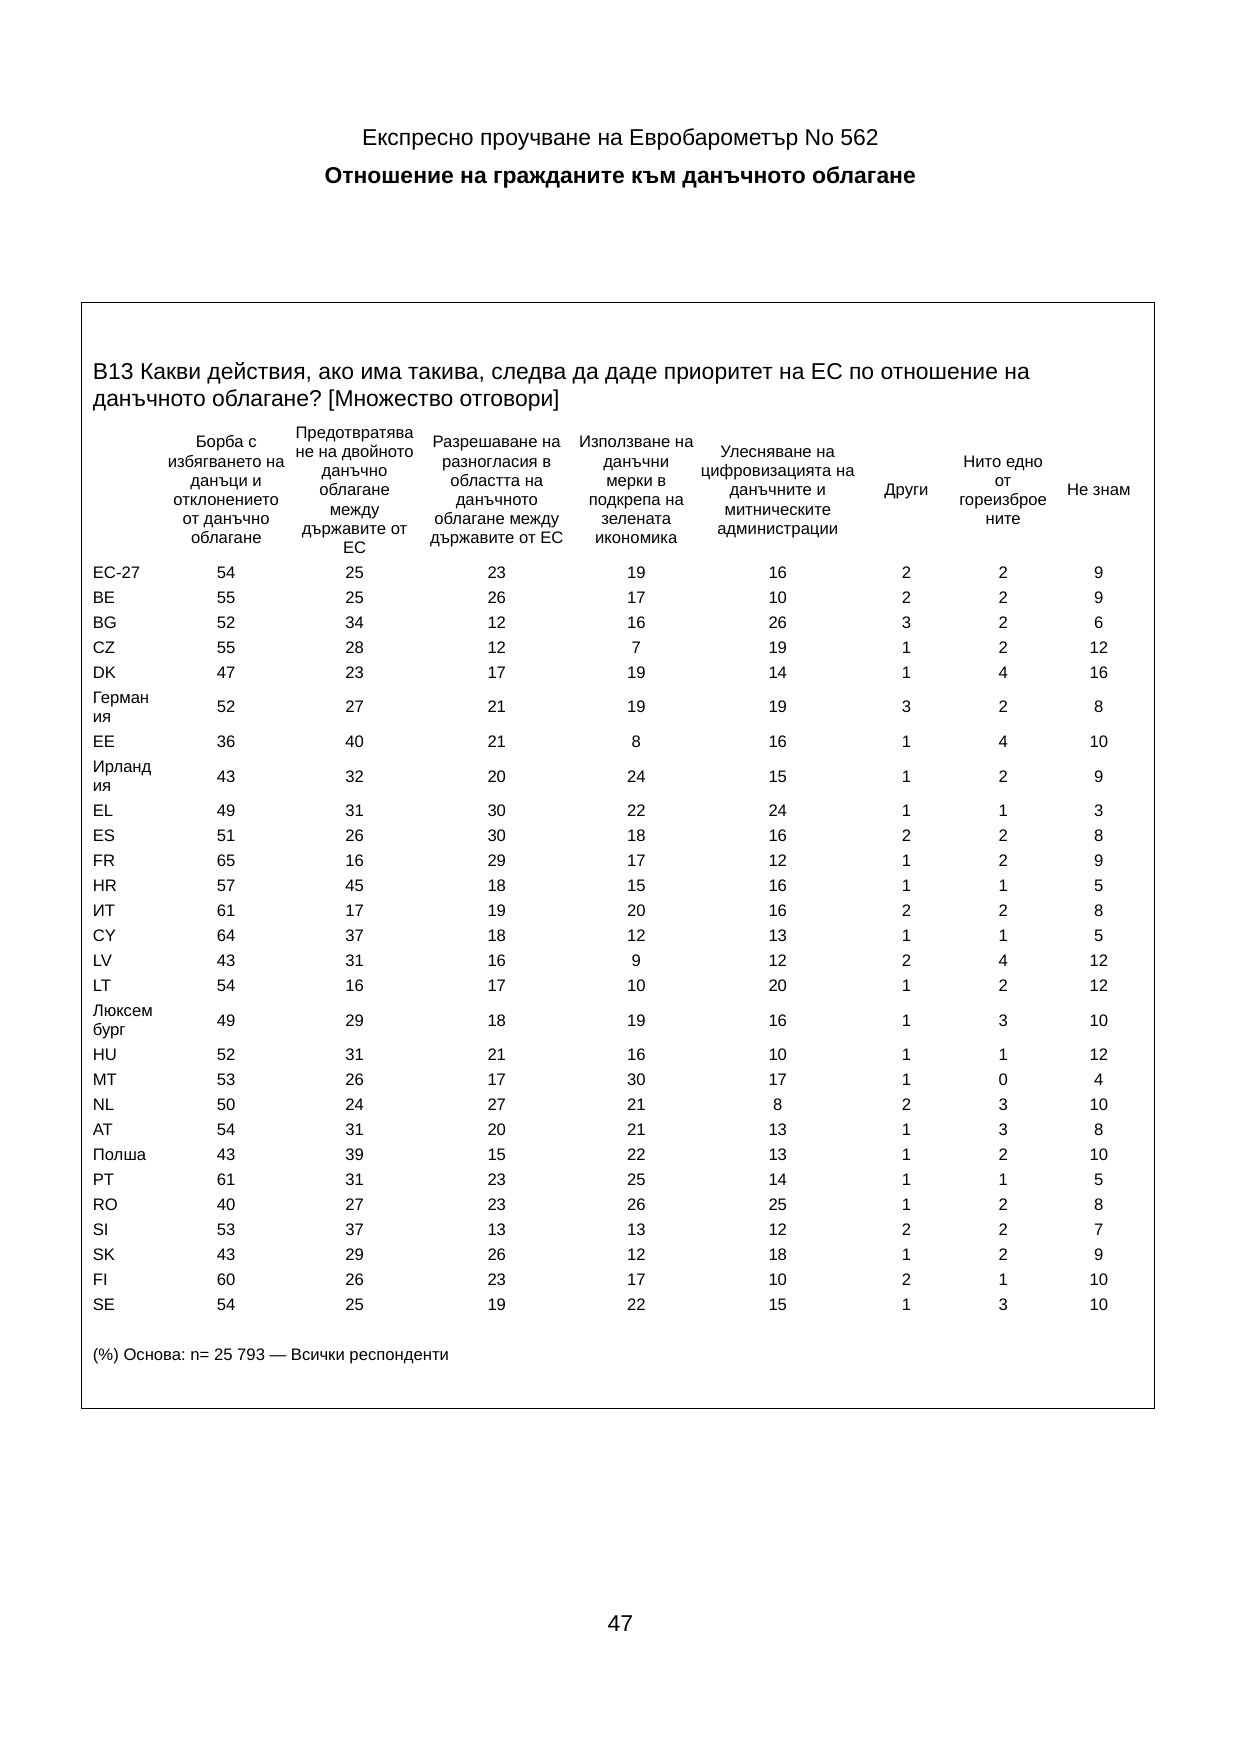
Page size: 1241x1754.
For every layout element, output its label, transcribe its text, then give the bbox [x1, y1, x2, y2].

table_cell 8 [1052, 685, 1145, 729]
table_cell 17 [576, 585, 696, 610]
table_cell 1 [859, 1192, 954, 1217]
table_cell 1 [859, 923, 954, 948]
table_cell 30 [418, 823, 576, 848]
table_cell 9 [576, 948, 696, 973]
table_cell 26 [576, 1192, 696, 1217]
table_cell 36 [161, 729, 291, 754]
table_cell 1 [859, 998, 954, 1042]
table_cell 2 [859, 1267, 954, 1292]
table_cell 21 [418, 729, 576, 754]
table_cell 2 [954, 635, 1052, 660]
table_cell 19 [576, 998, 696, 1042]
table_cell 52 [161, 610, 291, 635]
table_cell Люксембург [90, 998, 161, 1042]
table_cell 10 [696, 1042, 858, 1067]
table_cell 10 [1052, 1292, 1145, 1317]
table_cell 21 [418, 1042, 576, 1067]
table_cell 16 [696, 898, 858, 923]
table_cell SI [90, 1217, 161, 1242]
table_cell ES [90, 823, 161, 848]
table_cell 13 [418, 1217, 576, 1242]
table_cell 61 [161, 898, 291, 923]
table_cell 17 [418, 1067, 576, 1092]
table_cell 1 [859, 1292, 954, 1317]
table_cell 25 [696, 1192, 858, 1217]
table_cell 54 [161, 560, 291, 585]
table_cell 15 [576, 873, 696, 898]
table_cell 12 [418, 635, 576, 660]
table_cell ЕС-27 [90, 560, 161, 585]
table_cell 16 [576, 610, 696, 635]
table_cell SK [90, 1242, 161, 1267]
table_cell LT [90, 973, 161, 998]
table_cell 23 [418, 1267, 576, 1292]
table_cell BE [90, 585, 161, 610]
table_cell 4 [954, 948, 1052, 973]
table_cell 20 [418, 754, 576, 798]
table_cell AT [90, 1117, 161, 1142]
table_cell 4 [954, 660, 1052, 685]
table_cell [418, 1317, 576, 1342]
table_cell 53 [161, 1067, 291, 1092]
table_cell 54 [161, 973, 291, 998]
table_cell 16 [696, 873, 858, 898]
table_cell 15 [696, 754, 858, 798]
table_cell 21 [418, 685, 576, 729]
table_cell BG [90, 610, 161, 635]
table_cell LV [90, 948, 161, 973]
table_cell 52 [161, 685, 291, 729]
table_cell 23 [418, 1167, 576, 1192]
table_cell 9 [1052, 754, 1145, 798]
table_cell 61 [161, 1167, 291, 1192]
table_cell 12 [1052, 973, 1145, 998]
table_cell 1 [859, 660, 954, 685]
table_cell 8 [1052, 1192, 1145, 1217]
table_cell 3 [954, 1117, 1052, 1142]
table_cell 2 [954, 973, 1052, 998]
table_cell 55 [161, 635, 291, 660]
table_cell 2 [954, 610, 1052, 635]
table_cell Разрешаване на разногласия в областта на данъчното облагане между държавите от ЕС [418, 420, 576, 560]
table_cell 12 [576, 1242, 696, 1267]
table_cell Предотвратяване на двойното данъчно облагане между държавите от ЕС [291, 420, 417, 560]
table_cell 54 [161, 1292, 291, 1317]
table_cell 12 [696, 848, 858, 873]
table_cell 1 [954, 798, 1052, 823]
table_cell 12 [1052, 948, 1145, 973]
table_cell 19 [418, 1292, 576, 1317]
table_cell 18 [696, 1242, 858, 1267]
table_cell [954, 1317, 1052, 1342]
table_cell 10 [696, 585, 858, 610]
table_cell 4 [1052, 1067, 1145, 1092]
table_cell 3 [954, 998, 1052, 1042]
table_cell [696, 1317, 858, 1342]
table_header В13 Какви действия, ако има такива, следва да даде приоритет на ЕС по отношение на данъчното облагане? [Множество отговори] [90, 349, 1145, 420]
table_cell 12 [696, 948, 858, 973]
table_cell 8 [1052, 823, 1145, 848]
table_cell 17 [576, 1267, 696, 1292]
table_cell 5 [1052, 873, 1145, 898]
table_cell 12 [1052, 1042, 1145, 1067]
table_cell 1 [859, 1242, 954, 1267]
table_cell 16 [576, 1042, 696, 1067]
table_cell 12 [1052, 635, 1145, 660]
table_cell [90, 420, 161, 560]
table_cell 12 [576, 923, 696, 948]
table_cell PT [90, 1167, 161, 1192]
table_cell 1 [859, 635, 954, 660]
table_cell 40 [161, 1192, 291, 1217]
table_cell 13 [696, 923, 858, 948]
table_cell 26 [291, 1067, 417, 1092]
table_cell 25 [291, 1292, 417, 1317]
table_cell 16 [696, 560, 858, 585]
table_cell 2 [859, 948, 954, 973]
table_cell 9 [1052, 585, 1145, 610]
table_cell 2 [859, 898, 954, 923]
table_cell [576, 1317, 696, 1342]
table_cell 24 [291, 1092, 417, 1117]
table_cell [291, 1317, 417, 1342]
table_cell 34 [291, 610, 417, 635]
table_cell 8 [1052, 1117, 1145, 1142]
table_cell 6 [1052, 610, 1145, 635]
table_cell EL [90, 798, 161, 823]
table_cell Улесняване на цифровизацията на данъчните и митническите администрации [696, 420, 858, 560]
table_cell 3 [954, 1292, 1052, 1317]
table_cell Полша [90, 1142, 161, 1167]
table_cell 1 [859, 1167, 954, 1192]
table_cell 2 [954, 1217, 1052, 1242]
table_cell 1 [859, 1042, 954, 1067]
table_cell 3 [1052, 798, 1145, 823]
table_cell 3 [954, 1092, 1052, 1117]
table_cell 10 [576, 973, 696, 998]
table_cell 31 [291, 1167, 417, 1192]
table_cell 18 [418, 998, 576, 1042]
table_cell 17 [291, 898, 417, 923]
table_cell 18 [418, 923, 576, 948]
table_cell 19 [696, 635, 858, 660]
table_cell 23 [418, 560, 576, 585]
table_cell 65 [161, 848, 291, 873]
table_cell 19 [696, 685, 858, 729]
table_cell 30 [418, 798, 576, 823]
table_cell 21 [576, 1092, 696, 1117]
table_cell 53 [161, 1217, 291, 1242]
table_cell Нито едно от гореизброените [954, 420, 1052, 560]
table_cell 2 [859, 823, 954, 848]
table_cell 22 [576, 1292, 696, 1317]
table_cell HU [90, 1042, 161, 1067]
table_cell 15 [418, 1142, 576, 1167]
table_cell 8 [576, 729, 696, 754]
table_cell 10 [1052, 1092, 1145, 1117]
table_cell MT [90, 1067, 161, 1092]
table_cell 26 [696, 610, 858, 635]
table_cell 10 [1052, 729, 1145, 754]
table_cell 43 [161, 948, 291, 973]
table_cell 55 [161, 585, 291, 610]
table_cell 54 [161, 1117, 291, 1142]
table_cell 1 [859, 754, 954, 798]
table_cell DK [90, 660, 161, 685]
table_cell 2 [954, 1192, 1052, 1217]
table_cell 17 [418, 973, 576, 998]
table_cell [161, 1317, 291, 1342]
table_cell 16 [696, 998, 858, 1042]
table_cell Борба с избягването на данъци и отклонението от данъчно облагане [161, 420, 291, 560]
table_cell 12 [696, 1217, 858, 1242]
table_cell 10 [1052, 1142, 1145, 1167]
table_cell 57 [161, 873, 291, 898]
table_cell 12 [418, 610, 576, 635]
table_cell 17 [418, 660, 576, 685]
table_cell 1 [859, 973, 954, 998]
table_cell 14 [696, 1167, 858, 1192]
table_cell 2 [859, 1092, 954, 1117]
table_cell 28 [291, 635, 417, 660]
table_cell 19 [576, 560, 696, 585]
table_cell 25 [291, 560, 417, 585]
table_cell HR [90, 873, 161, 898]
table_cell 40 [291, 729, 417, 754]
table_cell 1 [954, 873, 1052, 898]
table_cell 16 [291, 848, 417, 873]
table_cell 9 [1052, 1242, 1145, 1267]
table_cell 24 [696, 798, 858, 823]
table_cell 2 [954, 1242, 1052, 1267]
table_cell 16 [1052, 660, 1145, 685]
table_cell [1052, 1317, 1145, 1342]
table_cell 2 [954, 685, 1052, 729]
table_cell 8 [696, 1092, 858, 1117]
table_cell 7 [576, 635, 696, 660]
table_cell 31 [291, 798, 417, 823]
table_cell Използване на данъчни мерки в подкрепа на зелената икономика [576, 420, 696, 560]
table_cell 1 [954, 1167, 1052, 1192]
table_cell 2 [954, 585, 1052, 610]
table_cell 1 [859, 729, 954, 754]
table_cell 1 [859, 798, 954, 823]
table_cell 43 [161, 1242, 291, 1267]
table_cell Ирландия [90, 754, 161, 798]
table_cell 2 [954, 754, 1052, 798]
table_cell 2 [954, 1142, 1052, 1167]
table_cell EE [90, 729, 161, 754]
table_cell 1 [859, 873, 954, 898]
table_cell SE [90, 1292, 161, 1317]
table_cell Не знам [1052, 420, 1145, 560]
table_cell 1 [954, 1267, 1052, 1292]
table_cell 17 [576, 848, 696, 873]
table_cell 26 [418, 1242, 576, 1267]
table_cell CY [90, 923, 161, 948]
table_cell 52 [161, 1042, 291, 1067]
table_cell 3 [859, 685, 954, 729]
table_cell 49 [161, 998, 291, 1042]
table_cell 60 [161, 1267, 291, 1292]
table_cell 19 [418, 898, 576, 923]
table_cell 21 [576, 1117, 696, 1142]
table_cell 16 [418, 948, 576, 973]
table_cell FR [90, 848, 161, 873]
table_cell 26 [291, 823, 417, 848]
table_cell 27 [291, 1192, 417, 1217]
table_cell 4 [954, 729, 1052, 754]
table_cell 7 [1052, 1217, 1145, 1242]
table_cell 5 [1052, 1167, 1145, 1192]
table_cell 2 [859, 1217, 954, 1242]
table_cell Германия [90, 685, 161, 729]
table_cell 1 [954, 1042, 1052, 1067]
table_cell 43 [161, 1142, 291, 1167]
table_cell 39 [291, 1142, 417, 1167]
table_cell 29 [418, 848, 576, 873]
table_cell 64 [161, 923, 291, 948]
table_cell [859, 1317, 954, 1342]
table_cell (%) Основа: n= 25 793 — Всички респонденти [90, 1342, 1145, 1367]
table_cell 18 [576, 823, 696, 848]
table_cell RO [90, 1192, 161, 1217]
table_cell Други [859, 420, 954, 560]
table_cell 26 [291, 1267, 417, 1292]
table_cell 31 [291, 1117, 417, 1142]
table_cell 0 [954, 1067, 1052, 1092]
table_cell 29 [291, 1242, 417, 1267]
table_cell 22 [576, 798, 696, 823]
table_cell 45 [291, 873, 417, 898]
table_cell 2 [954, 823, 1052, 848]
table_cell 51 [161, 823, 291, 848]
table_cell 20 [418, 1117, 576, 1142]
table_cell 19 [576, 660, 696, 685]
table_cell 27 [291, 685, 417, 729]
table_cell 26 [418, 585, 576, 610]
table_cell 2 [954, 560, 1052, 585]
table_cell 2 [859, 585, 954, 610]
table_cell 22 [576, 1142, 696, 1167]
table_cell 27 [418, 1092, 576, 1117]
table_cell ИТ [90, 898, 161, 923]
table_cell 25 [291, 585, 417, 610]
table_cell 14 [696, 660, 858, 685]
table_cell 18 [418, 873, 576, 898]
table_cell 29 [291, 998, 417, 1042]
table_cell 20 [696, 973, 858, 998]
table_cell 10 [1052, 998, 1145, 1042]
table_cell 1 [859, 848, 954, 873]
table_cell 3 [859, 610, 954, 635]
table_cell [90, 1317, 161, 1342]
table_cell 1 [954, 923, 1052, 948]
table_cell 32 [291, 754, 417, 798]
table_cell 24 [576, 754, 696, 798]
table_cell 16 [291, 973, 417, 998]
table_cell 2 [859, 560, 954, 585]
table_cell 23 [291, 660, 417, 685]
table_cell 19 [576, 685, 696, 729]
table_cell 13 [696, 1117, 858, 1142]
table_cell 37 [291, 923, 417, 948]
table_cell 31 [291, 948, 417, 973]
table_cell 8 [1052, 898, 1145, 923]
table_cell 5 [1052, 923, 1145, 948]
table_cell 9 [1052, 848, 1145, 873]
table_cell 2 [954, 898, 1052, 923]
table_cell 23 [418, 1192, 576, 1217]
table_cell 16 [696, 729, 858, 754]
table_cell FI [90, 1267, 161, 1292]
table_cell 16 [696, 823, 858, 848]
table_cell 13 [576, 1217, 696, 1242]
table_cell 20 [576, 898, 696, 923]
table_cell 50 [161, 1092, 291, 1117]
table_cell CZ [90, 635, 161, 660]
table_cell 17 [696, 1067, 858, 1092]
table_cell 47 [161, 660, 291, 685]
table_cell 1 [859, 1067, 954, 1092]
table_cell 15 [696, 1292, 858, 1317]
table_cell 43 [161, 754, 291, 798]
table_cell 13 [696, 1142, 858, 1167]
table_cell 30 [576, 1067, 696, 1092]
table_cell 37 [291, 1217, 417, 1242]
table_cell 2 [954, 848, 1052, 873]
table_cell 25 [576, 1167, 696, 1192]
table_cell 9 [1052, 560, 1145, 585]
table_cell 1 [859, 1117, 954, 1142]
table_cell 31 [291, 1042, 417, 1067]
table_cell 10 [1052, 1267, 1145, 1292]
table_cell NL [90, 1092, 161, 1117]
table_cell 49 [161, 798, 291, 823]
table_cell 1 [859, 1142, 954, 1167]
table_cell 10 [696, 1267, 858, 1292]
